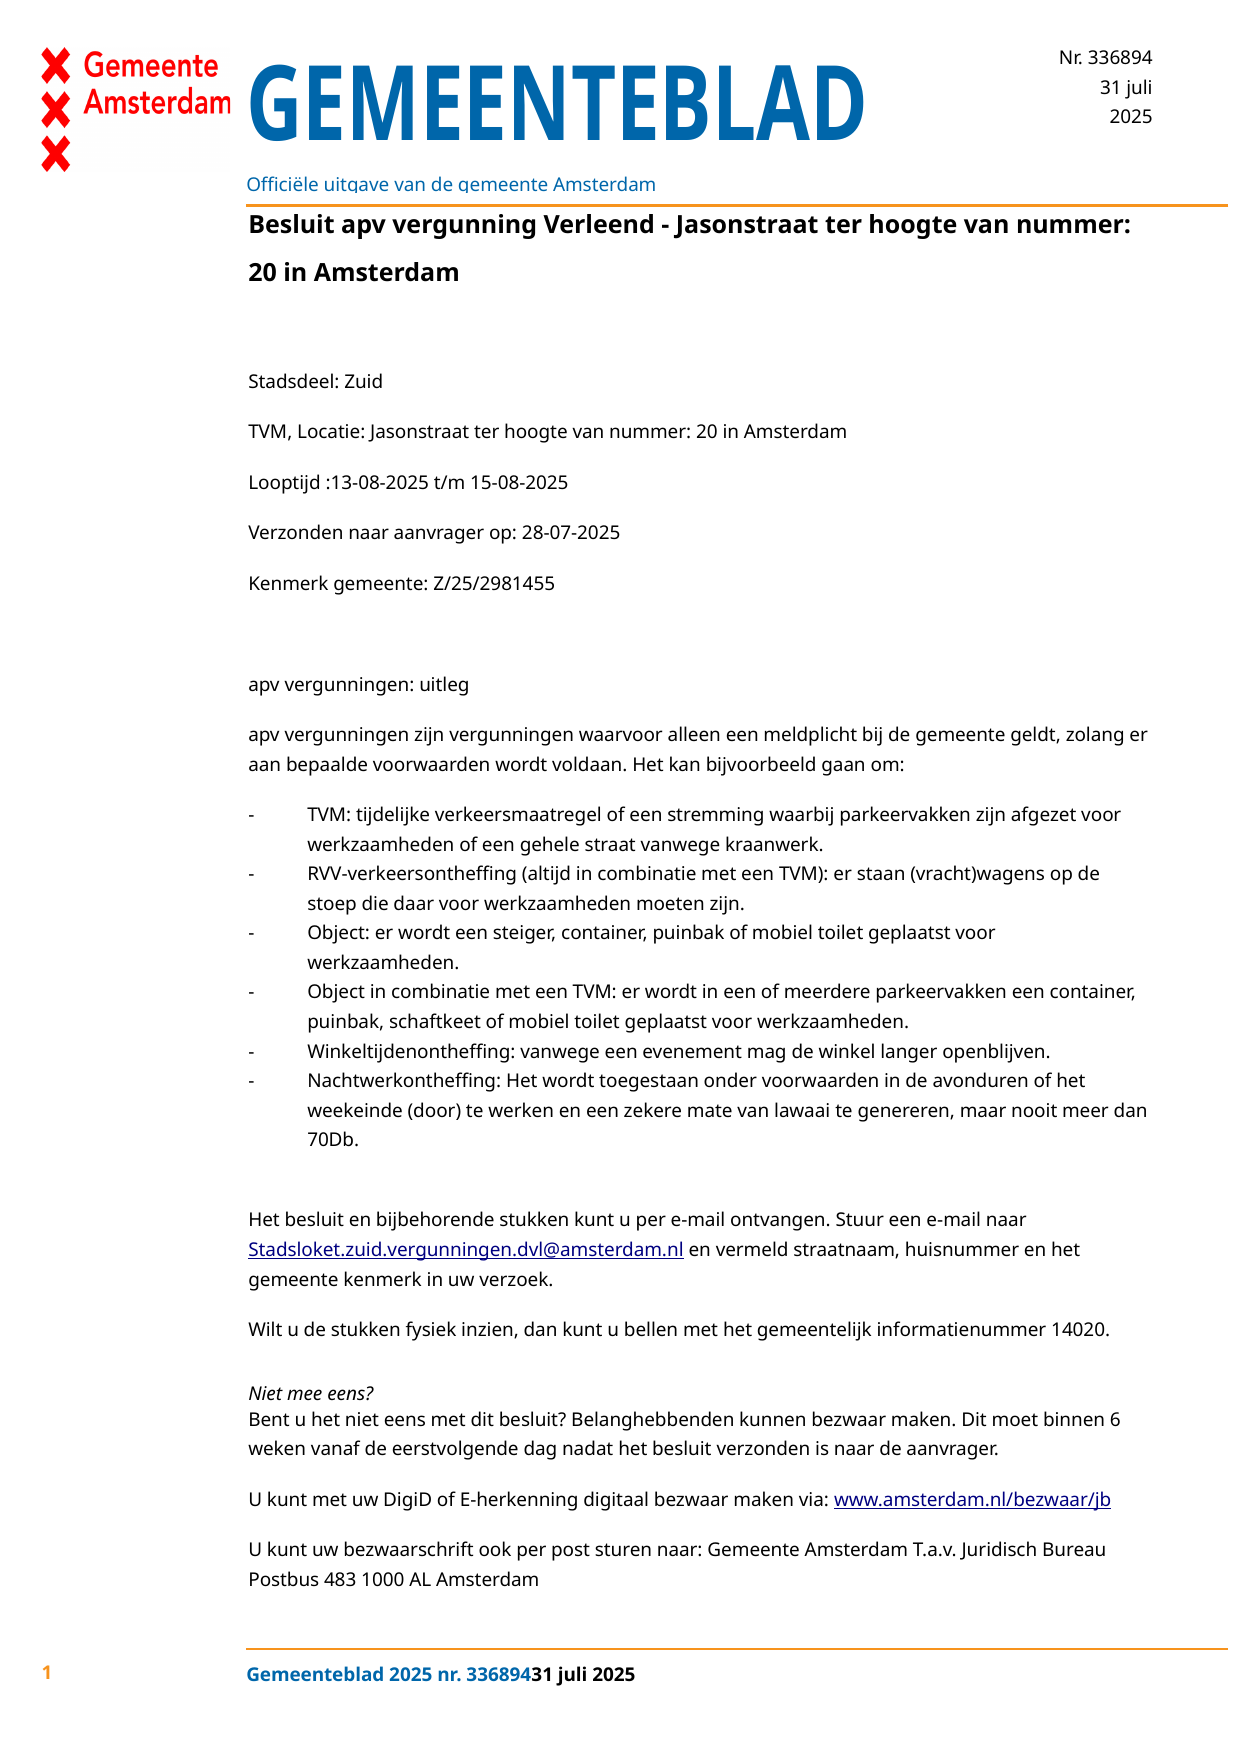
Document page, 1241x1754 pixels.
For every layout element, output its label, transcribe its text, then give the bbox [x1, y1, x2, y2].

text Looptijd :13-08-2025 t/m 15-08-2025 [248, 469, 1152, 495]
text apv vergunningen zijn vergunningen waarvoor alleen een meldplicht bij de gemeente geldt, zolang er aan bepaalde voorwaarden wordt voldaan. Het kan bijvoorbeeld gaan om: [248, 721, 1152, 777]
list TVM: tijdelijke verkeersmaatregel of een stremming waarbij parkeervakken zijn afgezet voor werkzaamheden of een gehele straat vanwege kraanwerk. [248, 801, 1152, 857]
text U kunt met uw DigiD of E-herkenning digitaal bezwaar maken via: www.amsterdam.nl/bezwaar/jb [248, 1486, 1152, 1512]
text Besluit apv vergunning Verleend - Jasonstraat ter hoogte van nummer: 20 in Amsterdam [248, 207, 1152, 288]
picture [41, 47, 231, 172]
text Wilt u de stukken fysiek inzien, dan kunt u bellen met het gemeentelijk informatienummer 14020. [248, 1316, 1152, 1342]
text Het besluit en bijbehorende stukken kunt u per e-mail ontvangen. Stuur een e-mail naar Stadsloket.zuid.vergunningen.dvl@amsterdam.nl en vermeld straatnaam, huisnummer en het gemeente kenmerk in uw verzoek. [248, 1207, 1152, 1292]
list Nachtwerkontheffing: Het wordt toegestaan onder voorwaarden in de avonduren of het weekeinde (door) te werken en een zekere mate van lawaai te genereren, maar nooit meer dan 70Db. [248, 1067, 1152, 1152]
list RVV-verkeersontheffing (altijd in combinatie met een TVM): er staan (vracht)wagens op de stoep die daar voor werkzaamheden moeten zijn. [248, 860, 1152, 916]
text apv vergunningen: uitleg [248, 671, 1152, 697]
list Object in combinatie met een TVM: er wordt in een of meerdere parkeervakken een container, puinbak, schaftkeet of mobiel toilet geplaatst voor werkzaamheden. [248, 979, 1152, 1034]
text U kunt uw bezwaarschrift ook per post sturen naar: Gemeente Amsterdam T.a.v. Juridisch Bureau Postbus 483 1000 AL Amsterdam [248, 1536, 1152, 1592]
text Niet mee eens? [248, 1380, 1152, 1406]
list Object: er wordt een steiger, container, puinbak of mobiel toilet geplaatst voor werkzaamheden. [248, 919, 1152, 975]
list Winkeltijdenontheffing: vanwege een evenement mag de winkel langer openblijven. [248, 1038, 1152, 1064]
text TVM, Locatie: Jasonstraat ter hoogte van nummer: 20 in Amsterdam [248, 419, 1152, 444]
text Stadsdeel: Zuid [248, 368, 1152, 394]
text Kenmerk gemeente: Z/25/2981455 [248, 570, 1152, 596]
text Bent u het niet eens met dit besluit? Belanghebbenden kunnen bezwaar maken. Dit moet binnen 6 weken vanaf de eerstvolgende dag nadat het besluit verzonden is naar de aanvrager. [248, 1406, 1152, 1461]
text Verzonden naar aanvrager op: 28-07-2025 [248, 519, 1152, 545]
